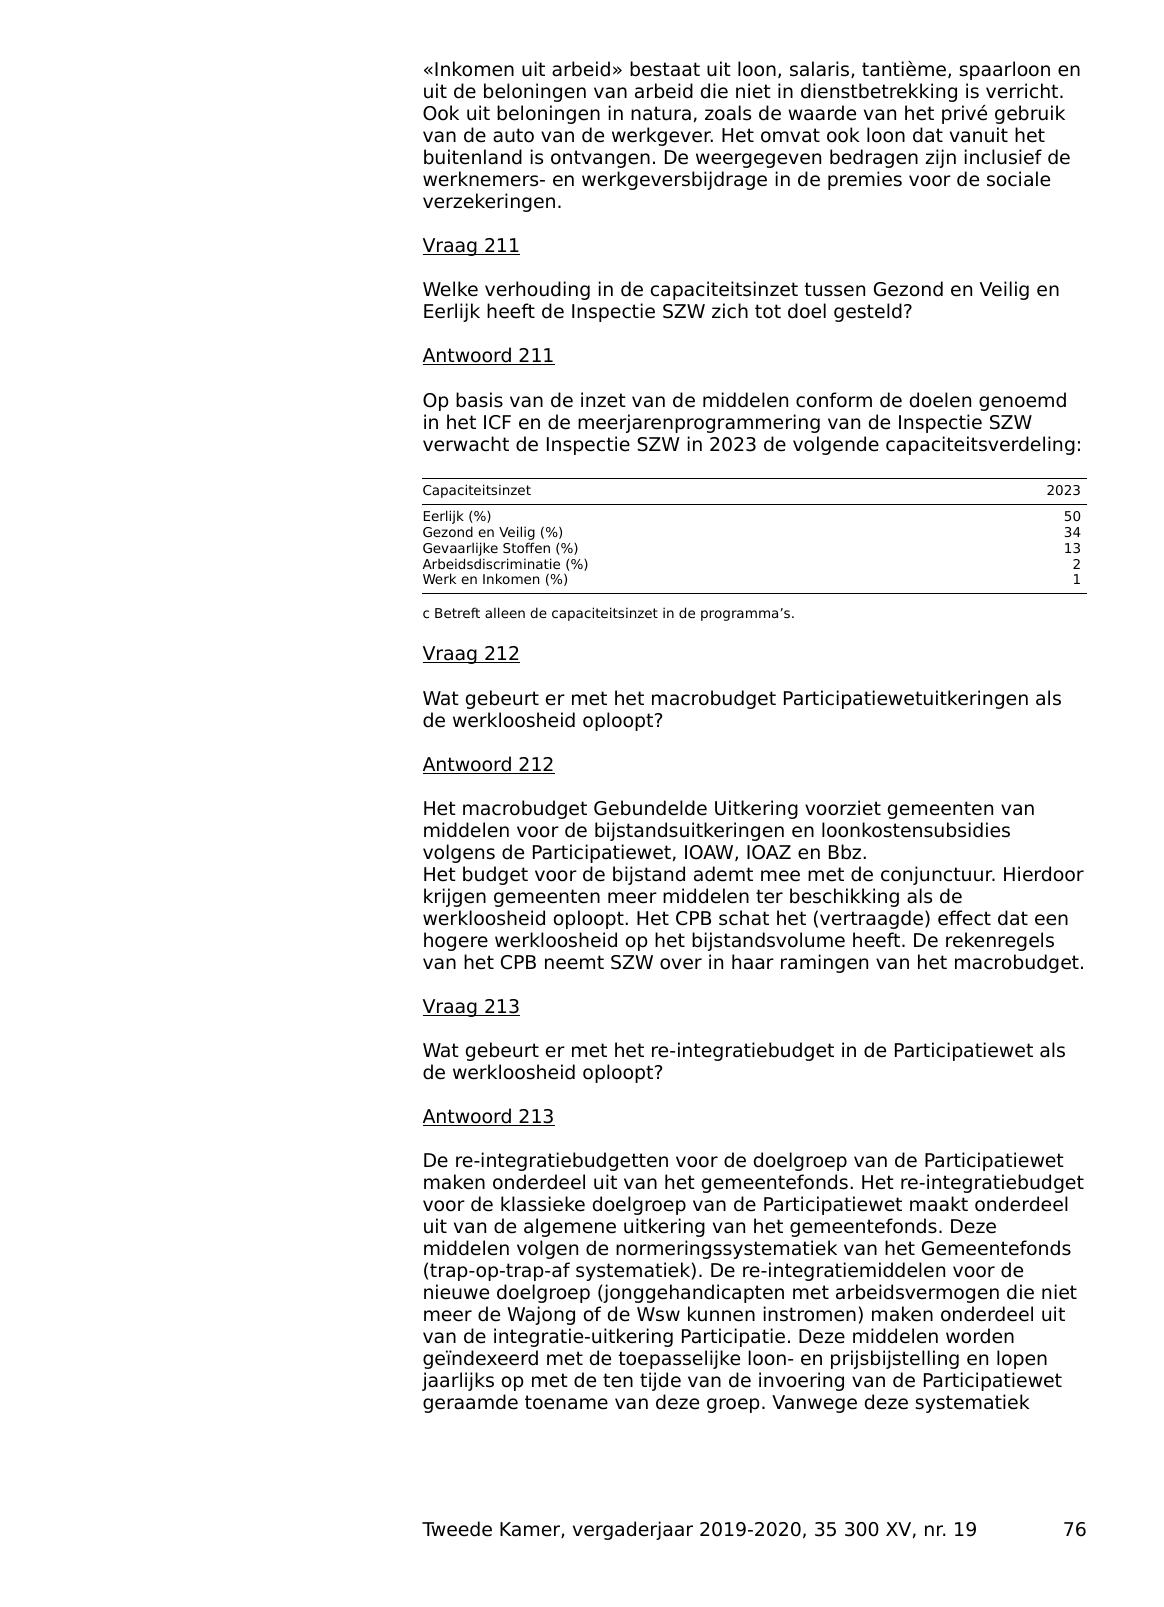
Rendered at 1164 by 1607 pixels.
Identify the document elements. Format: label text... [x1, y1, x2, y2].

table_cell 50 [992, 505, 1087, 525]
table_cell 2 [992, 556, 1087, 572]
text Op basis van de inzet van de middelen conform de doelen genoemd in het ICF en de meerjarenprogrammering van de Inspectie SZW verwacht de Inspectie SZW in 2023 de volgende capaciteitsverdeling: [422, 389, 1087, 456]
table_cell Eerlijk (%) [422, 505, 992, 525]
subtitle Vraag 211 [422, 235, 1087, 257]
table_cell 1 [992, 572, 1087, 593]
table_cell c Betreft alleen de capaciteitsinzet in de programma’s. [422, 594, 1087, 621]
table_cell 13 [992, 541, 1087, 556]
text Welke verhouding in de capaciteitsinzet tussen Gezond en Veilig en Eerlijk heeft de Inspectie SZW zich tot doel gesteld? [422, 279, 1087, 323]
table_cell Gevaarlijke Stoffen (%) [422, 541, 992, 556]
table_header 2023 [992, 479, 1087, 503]
subtitle Antwoord 212 [422, 754, 1087, 776]
table_cell Arbeidsdiscriminatie (%) [422, 556, 992, 572]
text Wat gebeurt er met het macrobudget Participatiewetuitkeringen als de werkloosheid oploopt? [422, 687, 1087, 731]
text De re-integratiebudgetten voor de doelgroep van de Participatiewet maken onderdeel uit van het gemeentefonds. Het re-integratiebudget voor de klassieke doelgroep van de Participatiewet maakt onderdeel uit van de algemene uitkering van het gemeentefonds. Deze middelen volgen de normeringssystematiek van het Gemeentefonds (trap-op-trap-af systematiek). De re-integratiemiddelen voor de nieuwe doelgroep (jonggehandicapten met arbeidsvermogen die niet meer de Wajong of de Wsw kunnen instromen) maken onderdeel uit van de integratie-uitkering Participatie. Deze middelen worden geïndexeerd met de toepasselijke loon- en prijsbijstelling en lopen jaarlijks op met de ten tijde van de invoering van de Participatiewet geraamde toename van deze groep. Vanwege deze systematiek [422, 1150, 1087, 1414]
text Het budget voor de bijstand ademt mee met de conjunctuur. Hierdoor krijgen gemeenten meer middelen ter beschikking als de werkloosheid oploopt. Het CPB schat het (vertraagde) effect dat een hogere werkloosheid op het bijstandsvolume heeft. De rekenregels van het CPB neemt SZW over in haar ramingen van het macrobudget. [422, 864, 1087, 974]
text Wat gebeurt er met het re-integratiebudget in de Participatiewet als de werkloosheid oploopt? [422, 1040, 1087, 1084]
table_cell Werk en Inkomen (%) [422, 572, 992, 593]
subtitle Vraag 213 [422, 996, 1087, 1018]
table_header Capaciteitsinzet [422, 479, 992, 503]
subtitle Vraag 212 [422, 643, 1087, 665]
table_cell Gezond en Veilig (%) [422, 525, 992, 541]
text Het macrobudget Gebundelde Uitkering voorziet gemeenten van middelen voor de bijstandsuitkeringen en loonkostensubsidies volgens de Participatiewet, IOAW, IOAZ en Bbz. [422, 798, 1087, 864]
subtitle Antwoord 213 [422, 1106, 1087, 1128]
text «Inkomen uit arbeid» bestaat uit loon, salaris, tantième, spaarloon en uit de beloningen van arbeid die niet in dienstbetrekking is verricht. Ook uit beloningen in natura, zoals de waarde van het privé gebruik van de auto van de werkgever. Het omvat ook loon dat vanuit het buitenland is ontvangen. De weergegeven bedragen zijn inclusief de werknemers- en werkgeversbijdrage in de premies voor de sociale verzekeringen. [422, 59, 1087, 213]
table_cell 34 [992, 525, 1087, 541]
subtitle Antwoord 211 [422, 345, 1087, 367]
